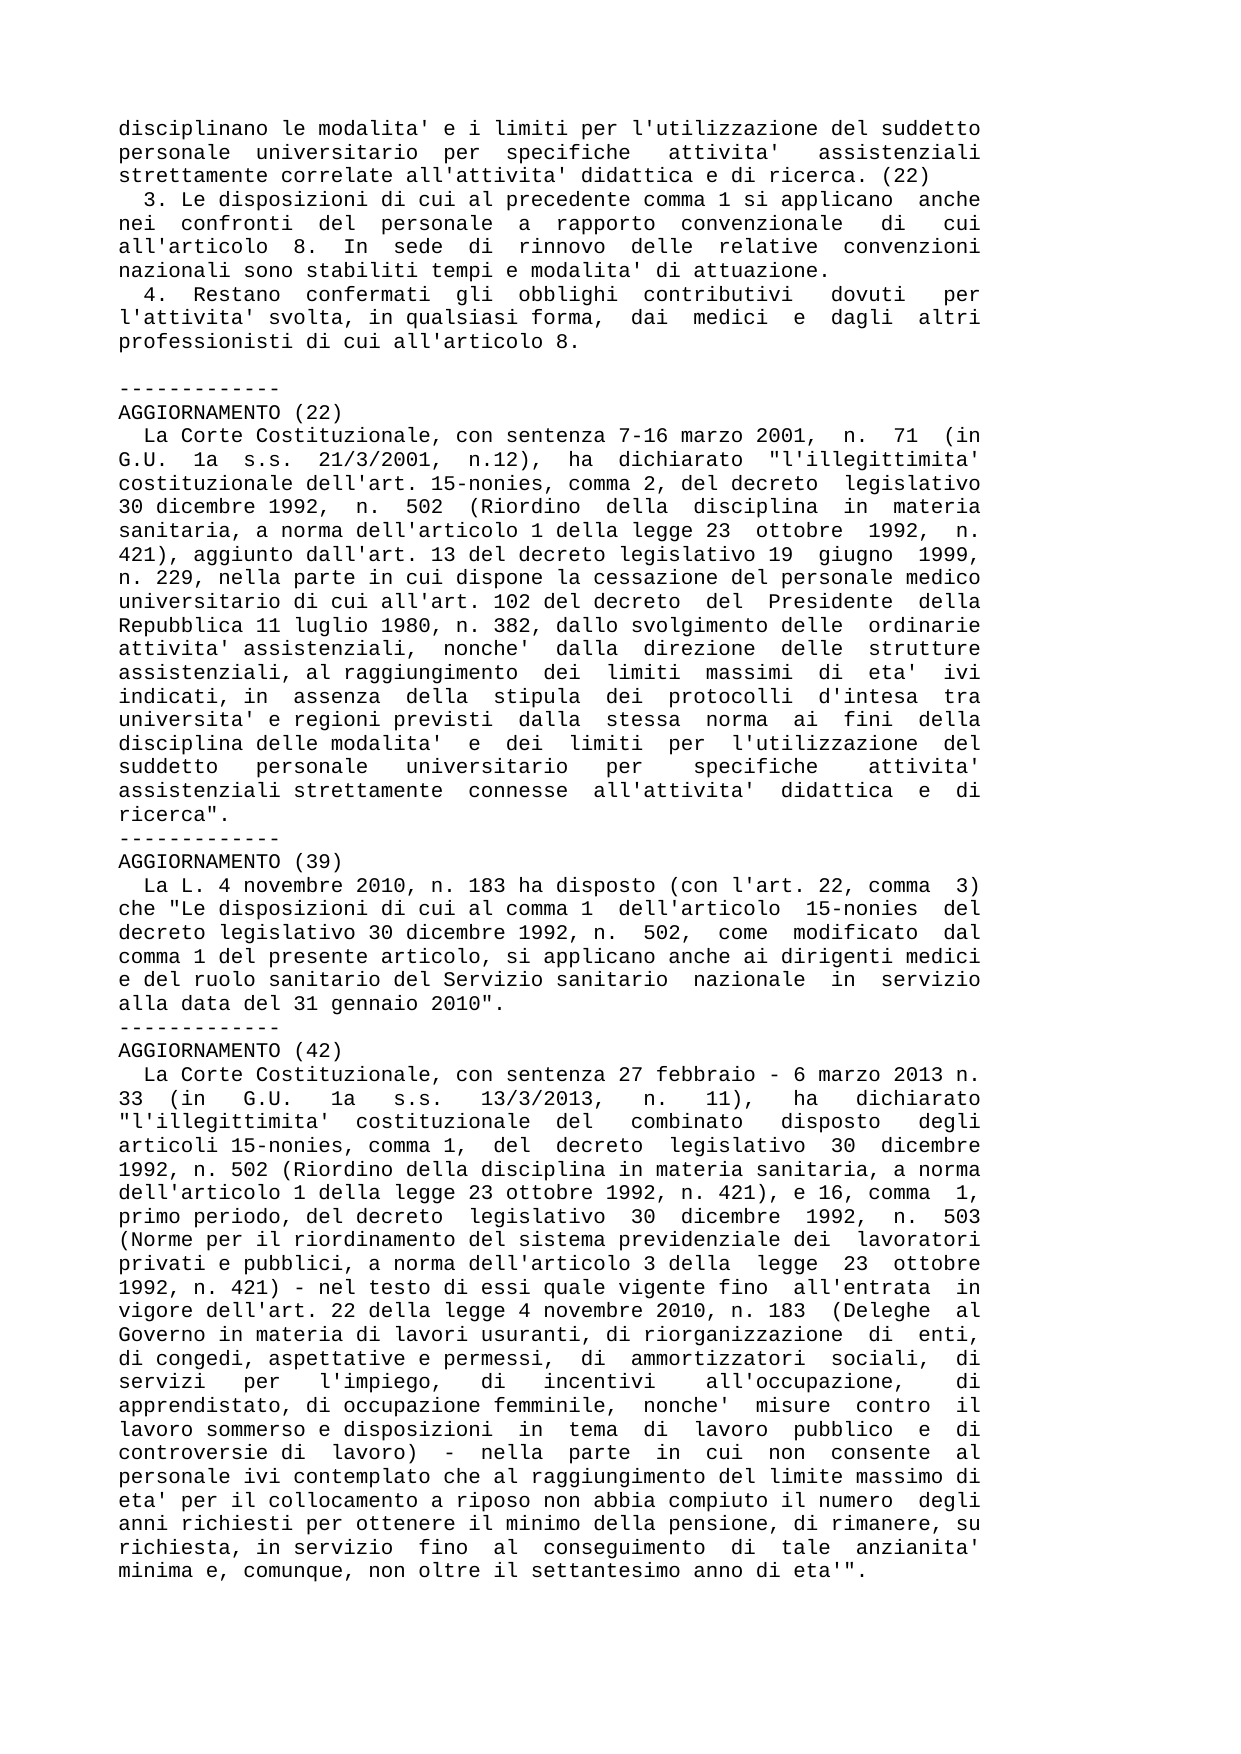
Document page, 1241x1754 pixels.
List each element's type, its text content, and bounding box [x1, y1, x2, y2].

text universitario di cui all'art. 102 del decreto del Presidente della [118, 591, 1122, 615]
text 33 (in G.U. 1a s.s. 13/3/2013, n. 11), ha dichiarato [118, 1088, 1122, 1111]
text alla data del 31 gennaio 2010". [118, 993, 1122, 1017]
text Repubblica 11 luglio 1980, n. 382, dallo svolgimento delle ordinarie [118, 615, 1122, 638]
text assistenziali, al raggiungimento dei limiti massimi di eta' ivi [118, 662, 1122, 686]
text strettamente correlate all'attivita' didattica e di ricerca. (22) [118, 165, 1122, 189]
text personale universitario per specifiche attivita' assistenziali [118, 142, 1122, 165]
text AGGIORNAMENTO (42) [118, 1040, 1122, 1064]
text eta' per il collocamento a riposo non abbia compiuto il numero degli [118, 1489, 1122, 1513]
text attivita' assistenziali, nonche' dalla direzione delle strutture [118, 638, 1122, 662]
text controversie di lavoro) - nella parte in cui non consente al [118, 1442, 1122, 1466]
text privati e pubblici, a norma dell'articolo 3 della legge 23 ottobre [118, 1253, 1122, 1277]
text professionisti di cui all'articolo 8. [118, 331, 1122, 354]
text La Corte Costituzionale, con sentenza 7-16 marzo 2001, n. 71 (in [118, 426, 1122, 449]
text di congedi, aspettative e permessi, di ammortizzatori sociali, di [118, 1348, 1122, 1371]
text nazionali sono stabiliti tempi e modalita' di attuazione. [118, 260, 1122, 284]
text disciplina delle modalita' e dei limiti per l'utilizzazione del [118, 733, 1122, 757]
text 1992, n. 502 (Riordino della disciplina in materia sanitaria, a norma [118, 1158, 1122, 1182]
text lavoro sommerso e disposizioni in tema di lavoro pubblico e di [118, 1419, 1122, 1442]
text vigore dell'art. 22 della legge 4 novembre 2010, n. 183 (Deleghe al [118, 1300, 1122, 1324]
text 421), aggiunto dall'art. 13 del decreto legislativo 19 giugno 1999, [118, 544, 1122, 567]
text anni richiesti per ottenere il minimo della pensione, di rimanere, su [118, 1513, 1122, 1537]
text sanitaria, a norma dell'articolo 1 della legge 23 ottobre 1992, n. [118, 520, 1122, 544]
text ------------- [118, 1017, 1122, 1040]
text dell'articolo 1 della legge 23 ottobre 1992, n. 421), e 16, comma 1, [118, 1182, 1122, 1206]
text 1992, n. 421) - nel testo di essi quale vigente fino all'entrata in [118, 1277, 1122, 1300]
text ------------- [118, 827, 1122, 851]
text nei confronti del personale a rapporto convenzionale di cui [118, 213, 1122, 236]
text universita' e regioni previsti dalla stessa norma ai fini della [118, 709, 1122, 733]
text comma 1 del presente articolo, si applicano anche ai dirigenti medici [118, 946, 1122, 969]
text (Norme per il riordinamento del sistema previdenziale dei lavoratori [118, 1229, 1122, 1253]
text G.U. 1a s.s. 21/3/2001, n.12), ha dichiarato "l'illegittimita' [118, 449, 1122, 473]
text AGGIORNAMENTO (22) [118, 402, 1122, 426]
text "l'illegittimita' costituzionale del combinato disposto degli [118, 1111, 1122, 1135]
text disciplinano le modalita' e i limiti per l'utilizzazione del suddetto [118, 118, 1122, 142]
text minima e, comunque, non oltre il settantesimo anno di eta'". [118, 1561, 1122, 1584]
text decreto legislativo 30 dicembre 1992, n. 502, come modificato dal [118, 922, 1122, 946]
text La L. 4 novembre 2010, n. 183 ha disposto (con l'art. 22, comma 3) [118, 875, 1122, 898]
text costituzionale dell'art. 15-nonies, comma 2, del decreto legislativo [118, 473, 1122, 496]
text 4. Restano confermati gli obblighi contributivi dovuti per [118, 284, 1122, 307]
text assistenziali strettamente connesse all'attivita' didattica e di [118, 780, 1122, 804]
text Governo in materia di lavori usuranti, di riorganizzazione di enti, [118, 1324, 1122, 1348]
text richiesta, in servizio fino al conseguimento di tale anzianita' [118, 1537, 1122, 1561]
text 30 dicembre 1992, n. 502 (Riordino della disciplina in materia [118, 496, 1122, 520]
text che "Le disposizioni di cui al comma 1 dell'articolo 15-nonies del [118, 898, 1122, 922]
text indicati, in assenza della stipula dei protocolli d'intesa tra [118, 686, 1122, 709]
text suddetto personale universitario per specifiche attivita' [118, 757, 1122, 780]
text servizi per l'impiego, di incentivi all'occupazione, di [118, 1371, 1122, 1395]
text personale ivi contemplato che al raggiungimento del limite massimo di [118, 1466, 1122, 1489]
text ricerca". [118, 804, 1122, 827]
text n. 229, nella parte in cui dispone la cessazione del personale medico [118, 567, 1122, 591]
text all'articolo 8. In sede di rinnovo delle relative convenzioni [118, 236, 1122, 260]
text primo periodo, del decreto legislativo 30 dicembre 1992, n. 503 [118, 1206, 1122, 1229]
text ------------- [118, 378, 1122, 402]
text 3. Le disposizioni di cui al precedente comma 1 si applicano anche [118, 189, 1122, 213]
text La Corte Costituzionale, con sentenza 27 febbraio - 6 marzo 2013 n. [118, 1064, 1122, 1088]
text e del ruolo sanitario del Servizio sanitario nazionale in servizio [118, 969, 1122, 993]
text apprendistato, di occupazione femminile, nonche' misure contro il [118, 1395, 1122, 1419]
text articoli 15-nonies, comma 1, del decreto legislativo 30 dicembre [118, 1135, 1122, 1158]
text AGGIORNAMENTO (39) [118, 851, 1122, 875]
text l'attivita' svolta, in qualsiasi forma, dai medici e dagli altri [118, 307, 1122, 331]
